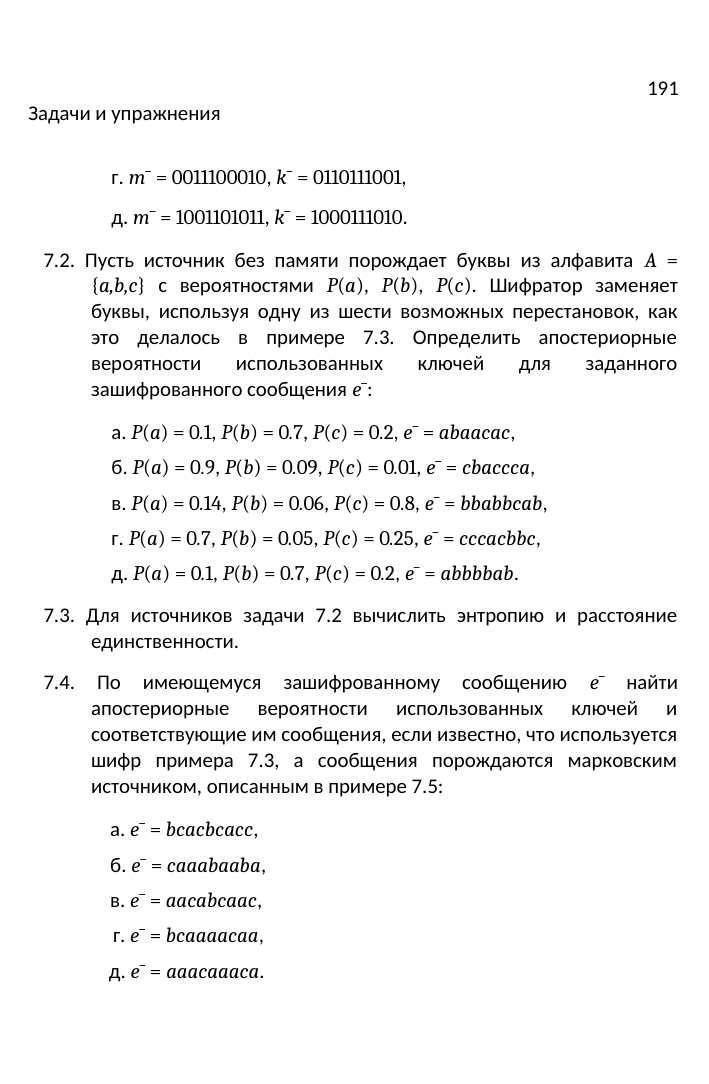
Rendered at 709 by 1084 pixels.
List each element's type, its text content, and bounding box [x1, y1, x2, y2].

text г. m¯ = 0011100010, k¯ = 0110111001, [111, 164, 678, 190]
text б. P(a) = 0.9, P(b) = 0.09, P(c) = 0.01, e¯ = cbaccca, [111, 454, 678, 480]
text 7.2. Пусть источник без памяти порождает буквы из алфавита A = {a,b,c} с вероятностями P(a), P(b), P(c). Шифратор заменяет буквы, используя одну из шести возможных перестановок, как это делалось в примере 7.3. Определить апостериорные вероятности использованных ключей для заданного зашифрованного сообщения e¯: [43, 247, 678, 401]
text а. e¯ = bcacbcacc, [110, 816, 678, 842]
text а. P(a) = 0.1, P(b) = 0.7, P(c) = 0.2, e¯ = abaacac, [111, 419, 678, 444]
text г. P(a) = 0.7, P(b) = 0.05, P(c) = 0.25, e¯ = cccacbbc, [111, 525, 678, 550]
text 7.4. По имеющемуся зашифрованному сообщению e¯ найти апостериорные вероятности использованных ключей и соответствующие им сообщения, если известно, что используется шифр примера 7.3, а сообщения порождаются марковским источником, описанным в примере 7.5: [43, 669, 678, 798]
text в. P(a) = 0.14, P(b) = 0.06, P(c) = 0.8, e¯ = bbabbcab, [111, 490, 678, 515]
text д. m¯ = 1001101011, k¯ = 1000111010. [111, 204, 678, 229]
text д. P(a) = 0.1, P(b) = 0.7, P(c) = 0.2, e¯ = abbbbab. [111, 560, 678, 586]
text б. e¯ = caaabaaba, [110, 852, 678, 877]
text 7.3. Для источников задачи 7.2 вычислить энтропию и расстояние единственности. [43, 602, 678, 653]
text д. e¯ = aaacaaaca. [109, 958, 678, 983]
text в. e¯ = aacabcaac, [110, 887, 678, 913]
subtitle Задачи и упражнения [28, 100, 678, 126]
text г. e¯ = bcaaaacaa, [113, 923, 678, 948]
